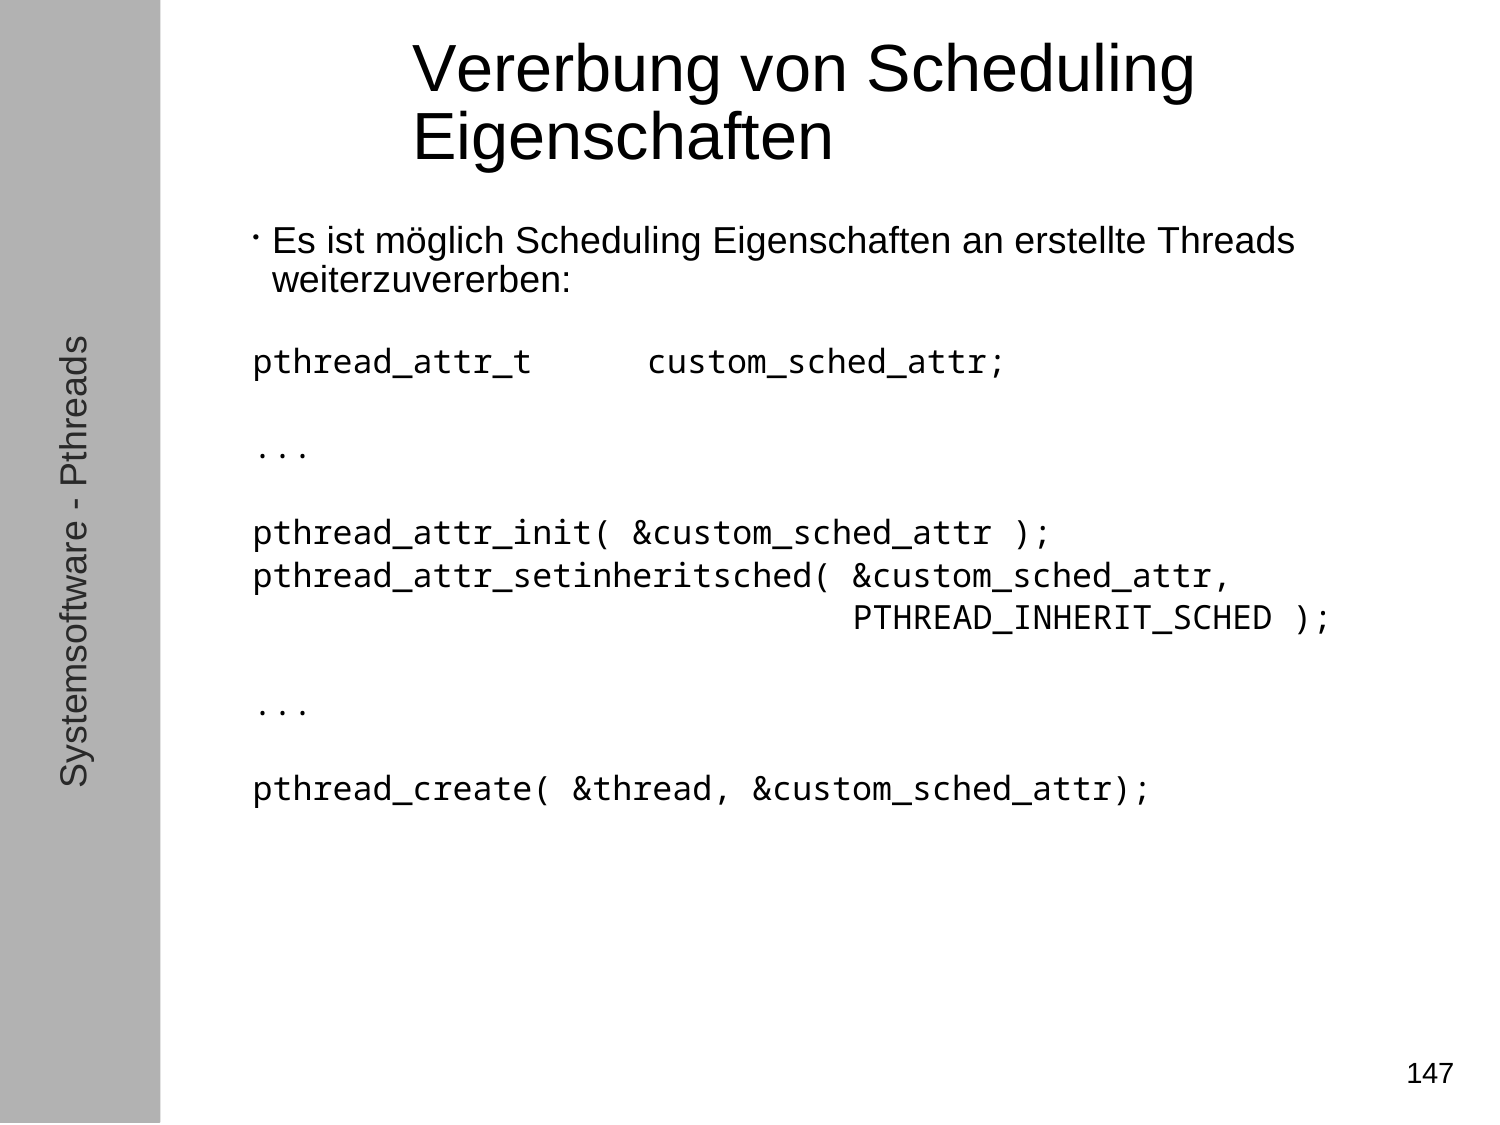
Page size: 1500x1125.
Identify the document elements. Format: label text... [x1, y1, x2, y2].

text_box Vererbung von Scheduling Eigenschaften [176, 22, 1433, 188]
text_box Es ist möglich Scheduling Eigenschaften an erstellte Threads weiterzuvererben: pthread_attr_t custom_sched_attr; ... pthread_attr_init( &custom_sched_attr ); pthread_attr_setinheritsched( &custom_sched_attr, PTHREAD_INHERIT_SCHED ); ... pthread_create( &thread, &custom_sched_attr); [237, 214, 1448, 1091]
text_box Systemsoftware - Pthreads [47, 1, 121, 1124]
text_box [0, 0, 160, 1123]
text_box [1406, 1057, 1472, 1106]
